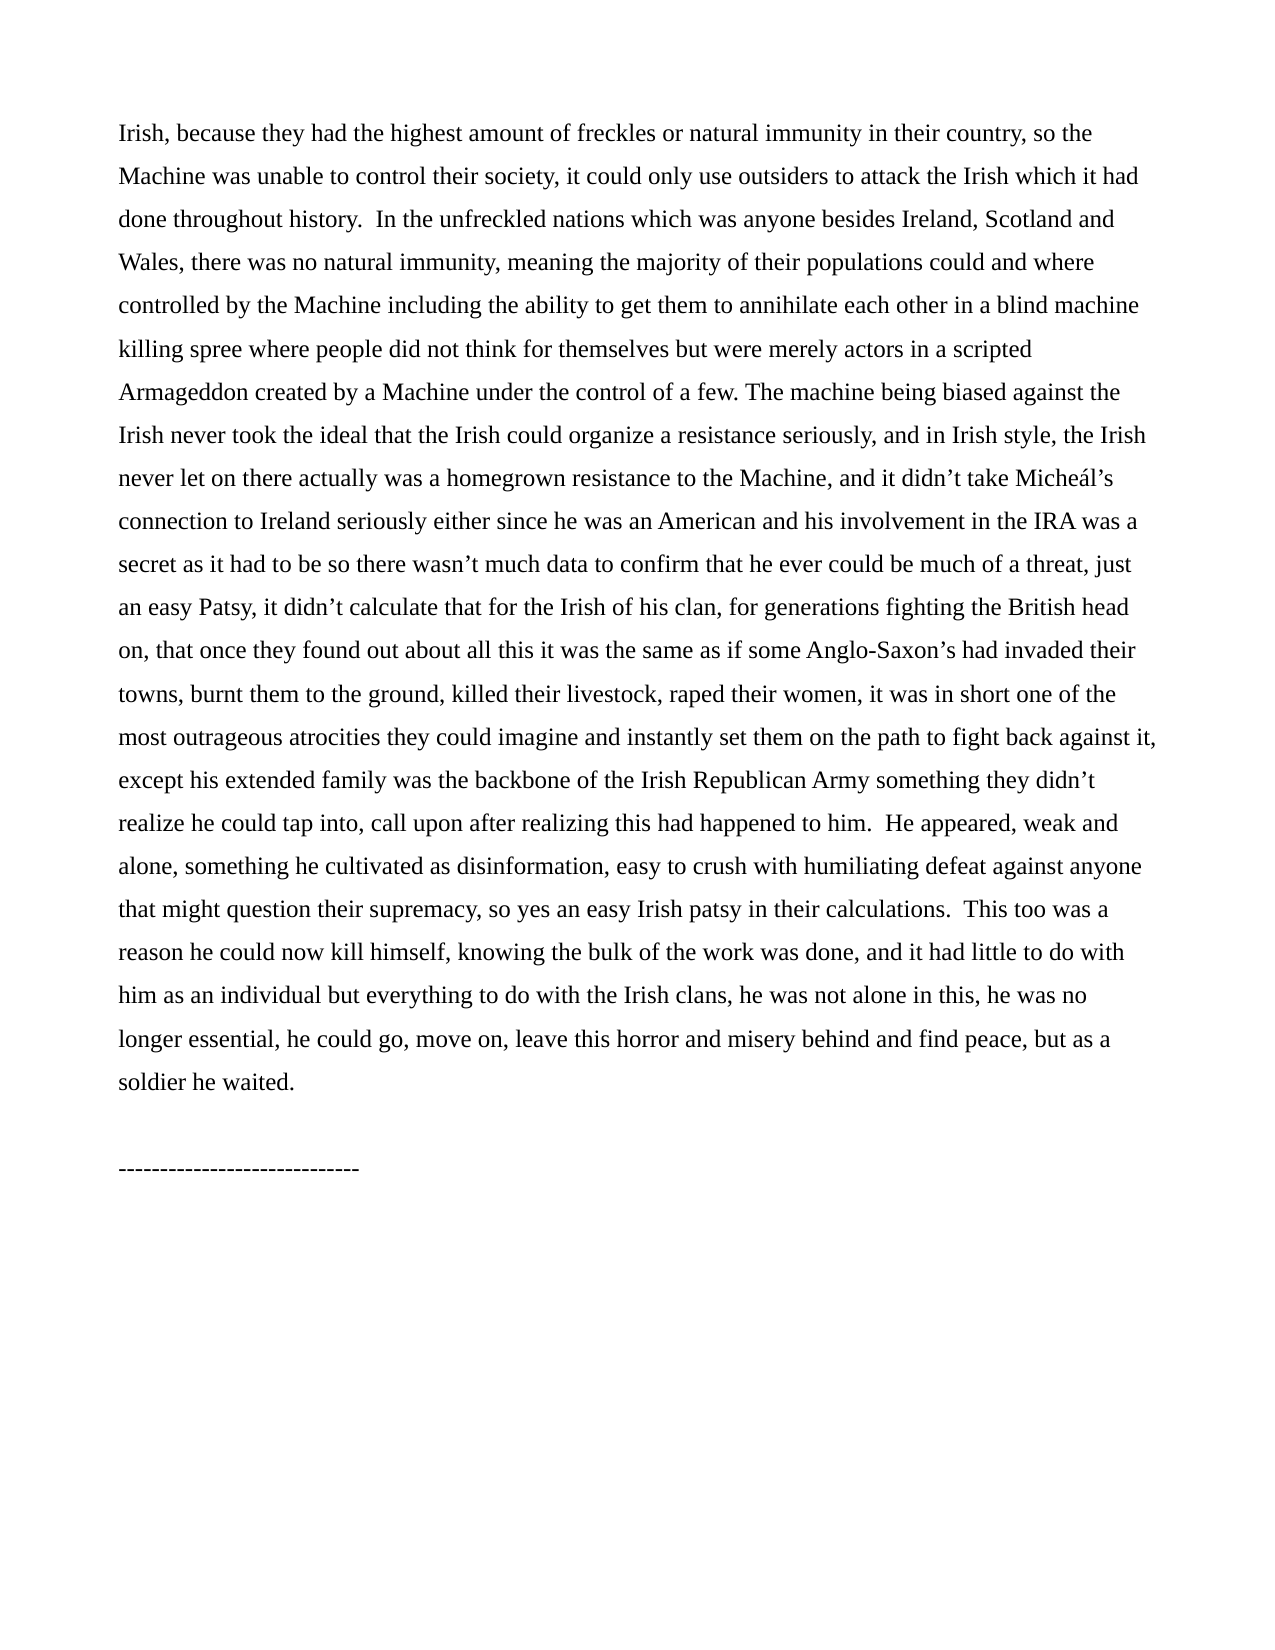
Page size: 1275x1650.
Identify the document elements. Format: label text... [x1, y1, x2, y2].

text ----------------------------- [118, 1153, 1157, 1182]
text Irish, because they had the highest amount of freckles or natural immunity in their country, so the Machine was unable to control their society, it could only use outsiders to attack the Irish which it had done throughout history. In the unfreckled nations which was anyone besides Ireland, Scotland and Wales, there was no natural immunity, meaning the majority of their populations could and where controlled by the Machine including the ability to get them to annihilate each other in a blind machine killing spree where people did not think for themselves but were merely actors in a scripted Armageddon created by a Machine under the control of a few. The machine being biased against the Irish never took the ideal that the Irish could organize a resistance seriously, and in Irish style, the Irish never let on there actually was a homegrown resistance to the Machine, and it didn’t take Micheál’s connection to Ireland seriously either since he was an American and his involvement in the IRA was a secret as it had to be so there wasn’t much data to confirm that he ever could be much of a threat, just an easy Patsy, it didn’t calculate that for the Irish of his clan, for generations fighting the British head on, that once they found out about all this it was the same as if some Anglo-Saxon’s had invaded their towns, burnt them to the ground, killed their livestock, raped their women, it was in short one of the most outrageous atrocities they could imagine and instantly set them on the path to fight back against it, except his extended family was the backbone of the Irish Republican Army something they didn’t realize he could tap into, call upon after realizing this had happened to him. He appeared, weak and alone, something he cultivated as disinformation, easy to crush with humiliating defeat against anyone that might question their supremacy, so yes an easy Irish patsy in their calculations. This too was a reason he could now kill himself, knowing the bulk of the work was done, and it had little to do with him as an individual but everything to do with the Irish clans, he was not alone in this, he was no longer essential, he could go, move on, leave this horror and misery behind and find peace, but as a soldier he waited. [118, 118, 1157, 1096]
